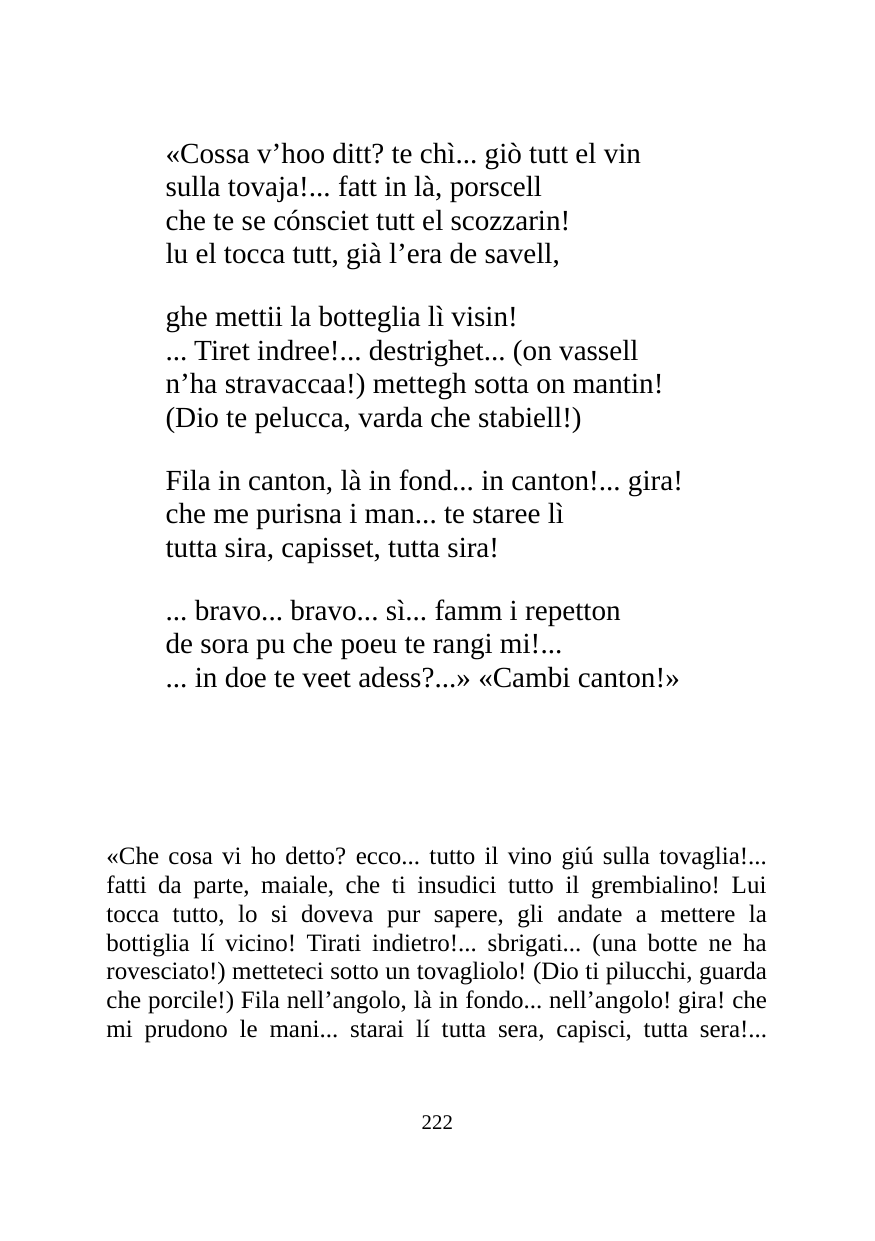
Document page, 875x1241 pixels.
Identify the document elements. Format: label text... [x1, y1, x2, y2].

text «Cossa v’hoo ditt? te chì... giò tutt el vin sulla tovaja!... fatt in là, porscell che te se cónsciet tutt el scozzarin! lu el tocca tutt, già l’era de savell, [165, 136, 768, 270]
text Fila in canton, là in fond... in canton!... gira! che me purisna i man... te staree lì tutta sira, capisset, tutta sira! [165, 463, 768, 564]
text ... bravo... bravo... sì... famm i repetton de sora pu che poeu te rangi mi!... ... in doe te veet adess?...» «Cambi canton!» [165, 593, 768, 694]
text «Che cosa vi ho detto? ecco... tutto il vino giú sulla tovaglia!... fatti da parte, maiale, che ti insudici tutto il grembialino! Lui tocca tutto, lo si doveva pur sapere, gli andate a mettere la bottiglia lí vicino! Tirati indietro!... sbrigati... (una botte ne ha rovesciato!) metteteci sotto un tovagliolo! (Dio ti pilucchi, guarda che porcile!) Fila nell’angolo, là in fondo... nell’angolo! gira! che mi prudono le mani... starai lí tutta sera, capisci, tutta sera!... [106, 841, 768, 1043]
text ghe mettii la botteglia lì visin! ... Tiret indree!... destrighet... (on vassell n’ha stravaccaa!) mettegh sotta on mantin! (Dio te pelucca, varda che stabiell!) [165, 299, 768, 433]
